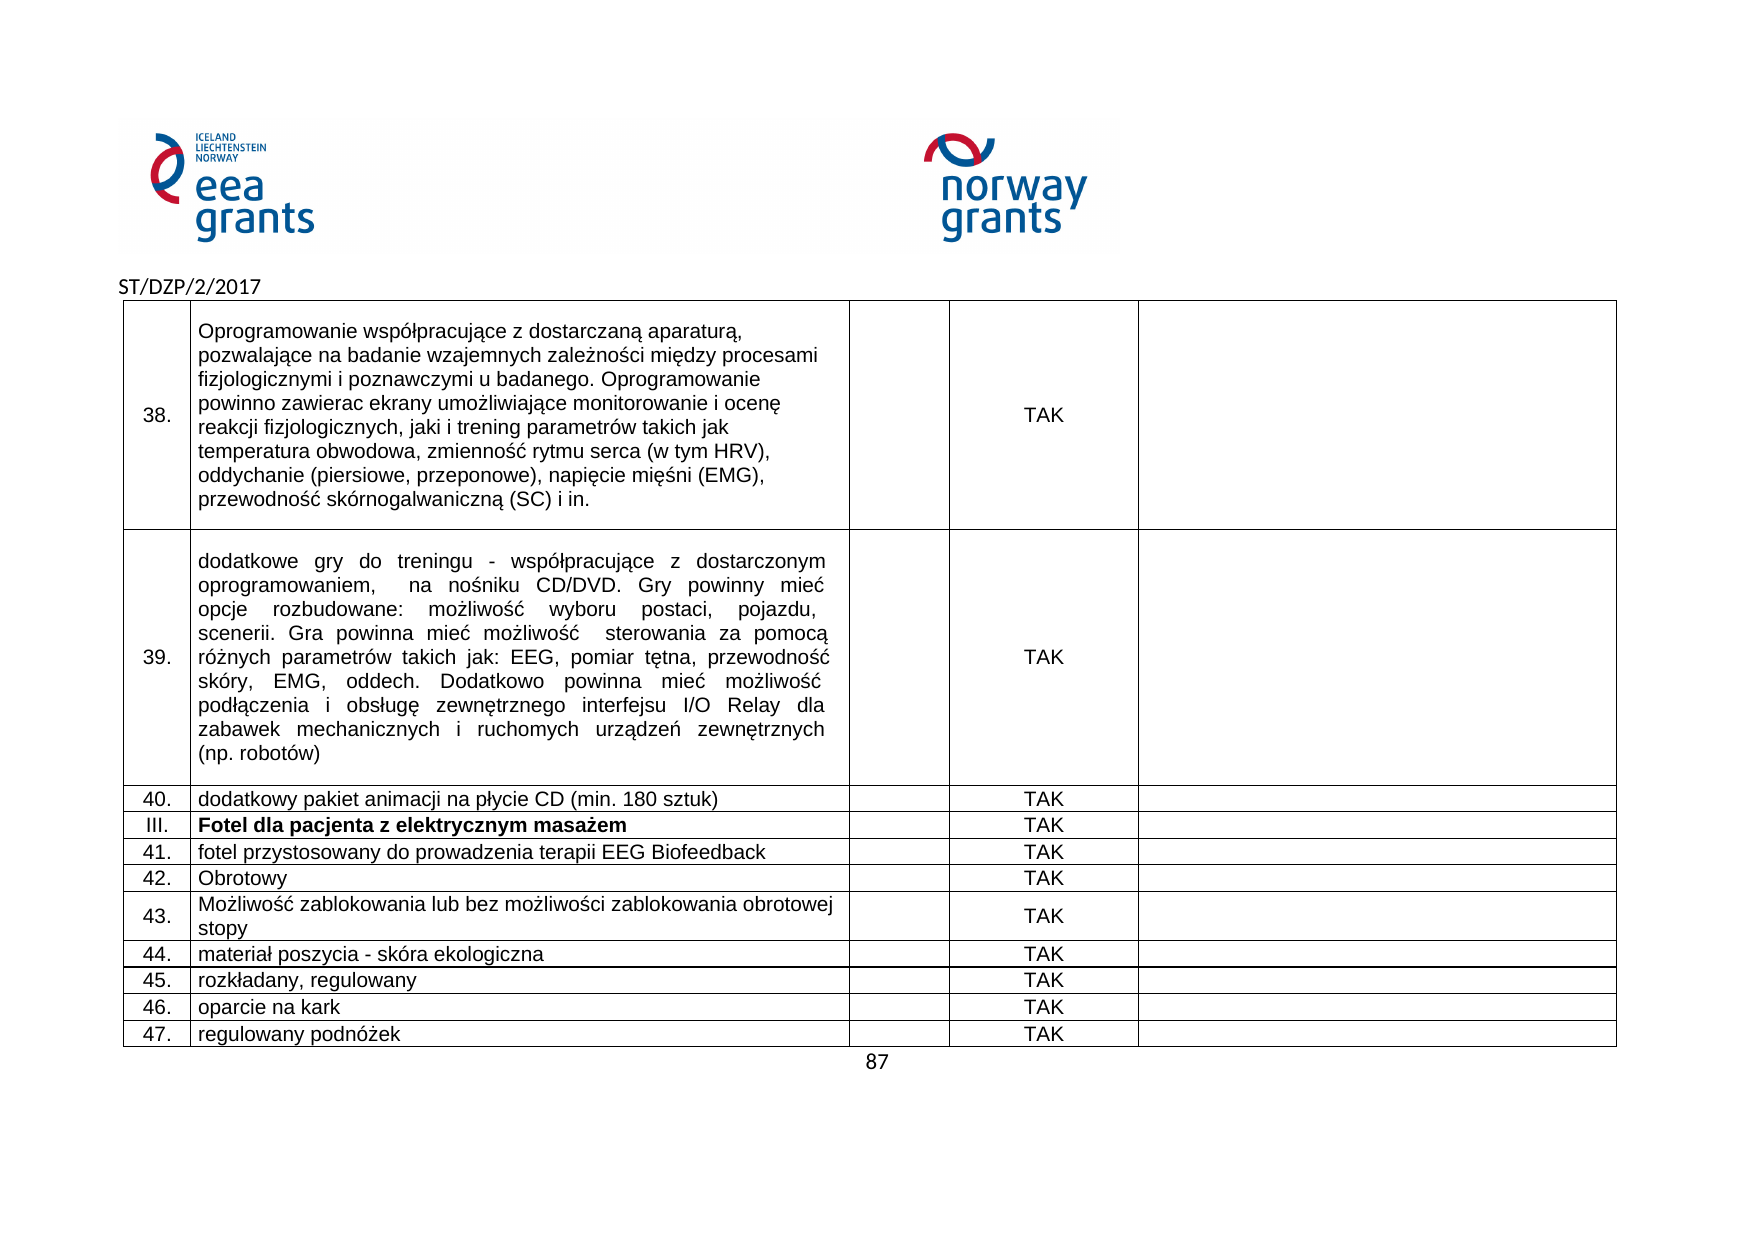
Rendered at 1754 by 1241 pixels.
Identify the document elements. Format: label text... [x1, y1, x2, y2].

table_cell dodatkowy pakiet animacji na płycie CD (min. 180 sztuk) [191, 786, 849, 811]
table_cell TAK [950, 301, 1138, 528]
table_cell TAK [950, 865, 1138, 891]
table_cell [850, 892, 949, 940]
table_cell dodatkowe gry do treningu - współpracujące z dostarczonym oprogramowaniem, na nośniku CD/DVD. Gry powinny mieć opcje rozbudowane: możliwość wyboru postaci, pojazdu, scenerii. Gra powinna mieć możliwość sterowania za pomocą różnych parametrów takich jak: EEG, pomiar tętna, przewodność skóry, EMG, oddech. Dodatkowo powinna mieć możliwość podłączenia i obsługę zewnętrznego interfejsu I/O Relay dla zabawek mechanicznych i ruchomych urządzeń zewnętrznych (np. robotów) [191, 530, 849, 785]
table_cell rozkładany, regulowany [191, 968, 849, 993]
table_cell materiał poszycia - skóra ekologiczna [191, 941, 849, 966]
table_cell [850, 968, 949, 993]
table_cell 38. [124, 301, 190, 528]
table_cell [1139, 1021, 1616, 1046]
table_cell 39. [124, 530, 190, 785]
table_cell [1139, 530, 1616, 785]
table_cell [850, 812, 949, 838]
table_cell TAK [950, 892, 1138, 940]
table_cell TAK [950, 812, 1138, 838]
table_cell TAK [950, 530, 1138, 785]
table_cell [850, 865, 949, 891]
table_cell 45. [124, 968, 190, 993]
table_cell 44. [124, 941, 190, 966]
table_cell III. [124, 812, 190, 838]
table_cell TAK [950, 968, 1138, 993]
table_cell fotel przystosowany do prowadzenia terapii EEG Biofeedback [191, 839, 849, 864]
table_cell [850, 839, 949, 864]
table_cell [1139, 892, 1616, 940]
table_cell [1139, 941, 1616, 966]
table_cell Oprogramowanie współpracujące z dostarczaną aparaturą, pozwalające na badanie wzajemnych zależności między procesami fizjologicznymi i poznawczymi u badanego. Oprogramowanie powinno zawierac ekrany umożliwiające monitorowanie i ocenę reakcji fizjologicznych, jaki i trening parametrów takich jak temperatura obwodowa, zmienność rytmu serca (w tym HRV), oddychanie (piersiowe, przeponowe), napięcie mięśni (EMG), przewodność skórnogalwaniczną (SC) i in. [191, 301, 849, 528]
table_cell 46. [124, 994, 190, 1019]
table_cell [850, 1021, 949, 1046]
table_cell TAK [950, 839, 1138, 864]
table_cell regulowany podnóżek [191, 1021, 849, 1046]
table_cell [1139, 865, 1616, 891]
table_cell 42. [124, 865, 190, 891]
table_cell TAK [950, 786, 1138, 811]
table_cell [1139, 812, 1616, 838]
table_cell 40. [124, 786, 190, 811]
table_cell Obrotowy [191, 865, 849, 891]
table_cell 47. [124, 1021, 190, 1046]
table_cell oparcie na kark [191, 994, 849, 1019]
table_cell [850, 301, 949, 528]
table_cell [850, 994, 949, 1019]
table_cell [1139, 994, 1616, 1019]
table_cell 41. [124, 839, 190, 864]
table_cell TAK [950, 994, 1138, 1019]
table_cell [850, 786, 949, 811]
table_cell TAK [950, 941, 1138, 966]
table_cell [850, 941, 949, 966]
table_cell Fotel dla pacjenta z elektrycznym masażem [191, 812, 849, 838]
table_cell [1139, 839, 1616, 864]
table_cell Możliwość zablokowania lub bez możliwości zablokowania obrotowej stopy [191, 892, 849, 940]
table_cell [1139, 786, 1616, 811]
table_cell TAK [950, 1021, 1138, 1046]
table_cell [850, 530, 949, 785]
table_cell [1139, 968, 1616, 993]
table_cell [1139, 301, 1616, 528]
table_cell 43. [124, 892, 190, 940]
